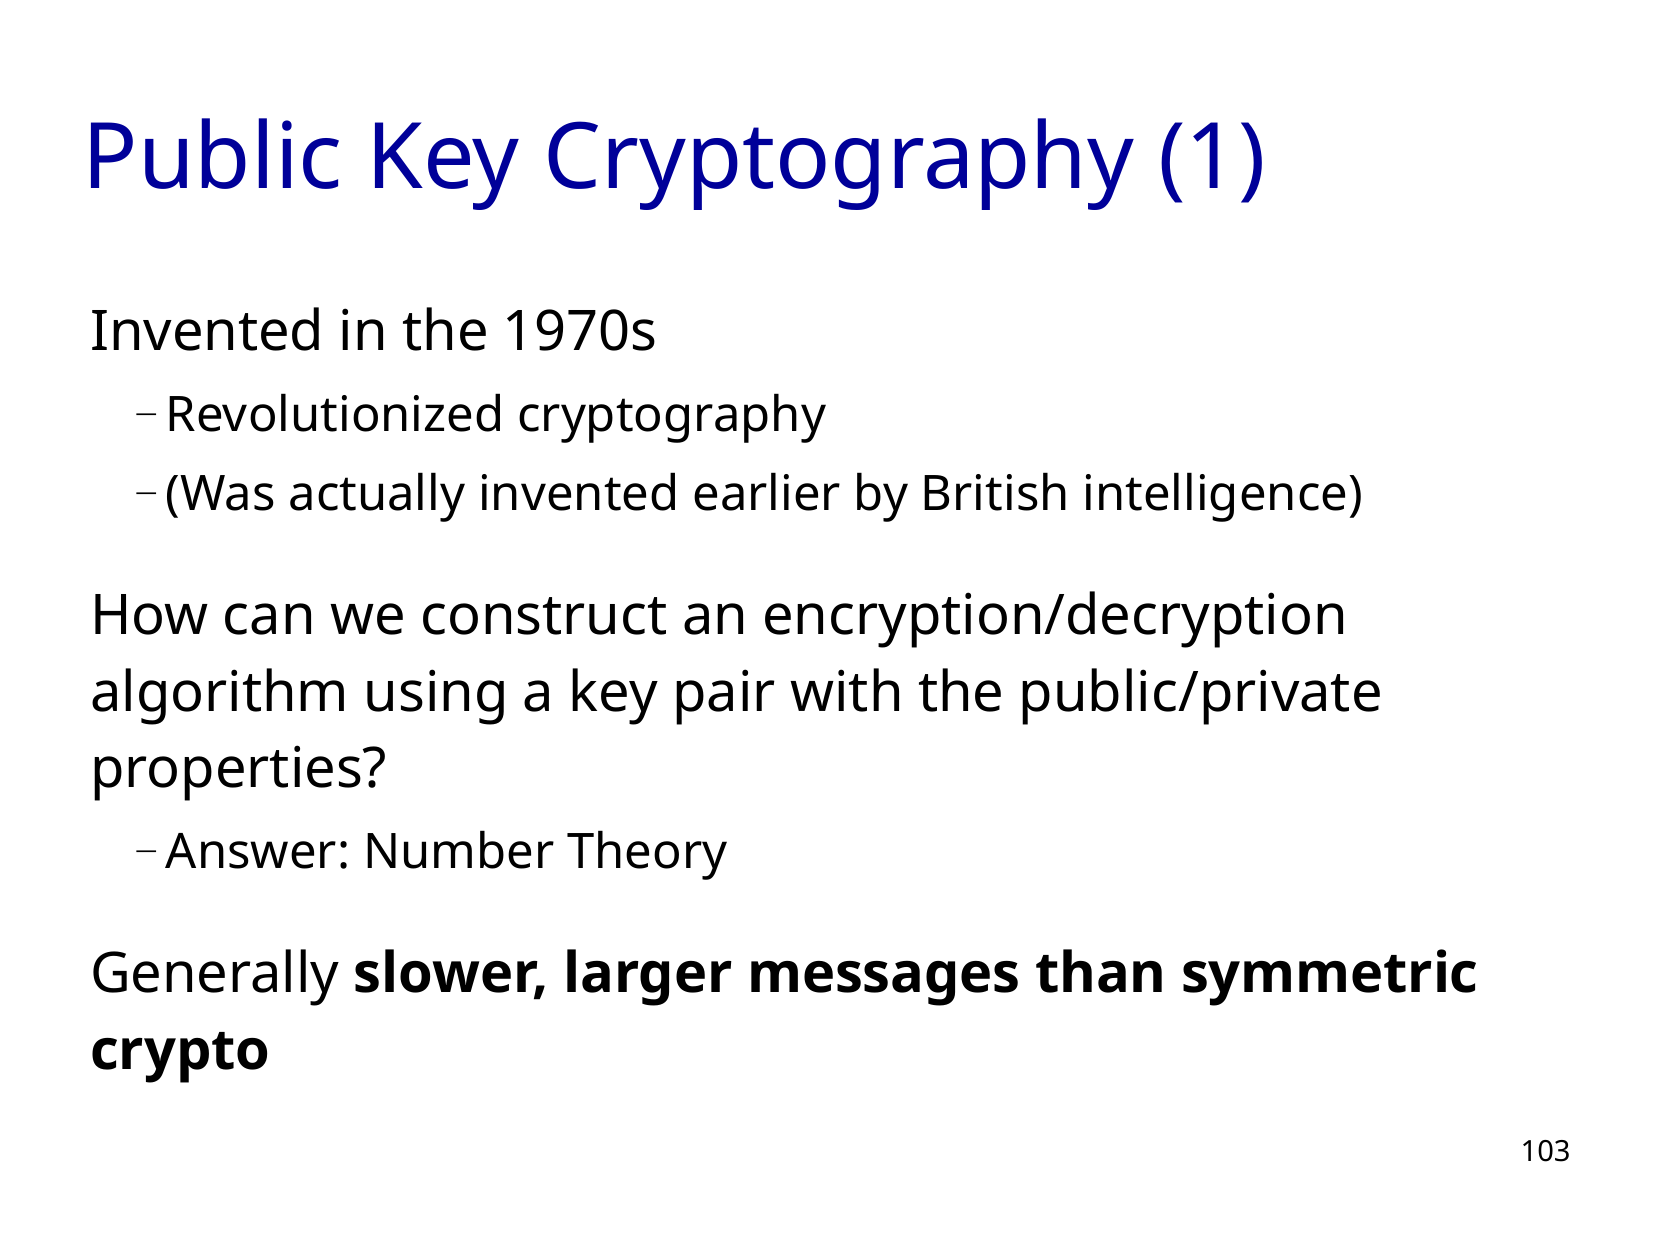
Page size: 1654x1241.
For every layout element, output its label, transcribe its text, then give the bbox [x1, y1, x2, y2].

title Public Key Cryptography (1) [82, 49, 1571, 257]
list Invented in the 1970s Revolutionized cryptography (Was actually invented earlier by British intelligence) How can we construct an encryption/decryption algorithm using a key pair with the public/private properties? Answer: Number Theory Generally slower, larger messages than symmetric crypto [60, 290, 1571, 1096]
